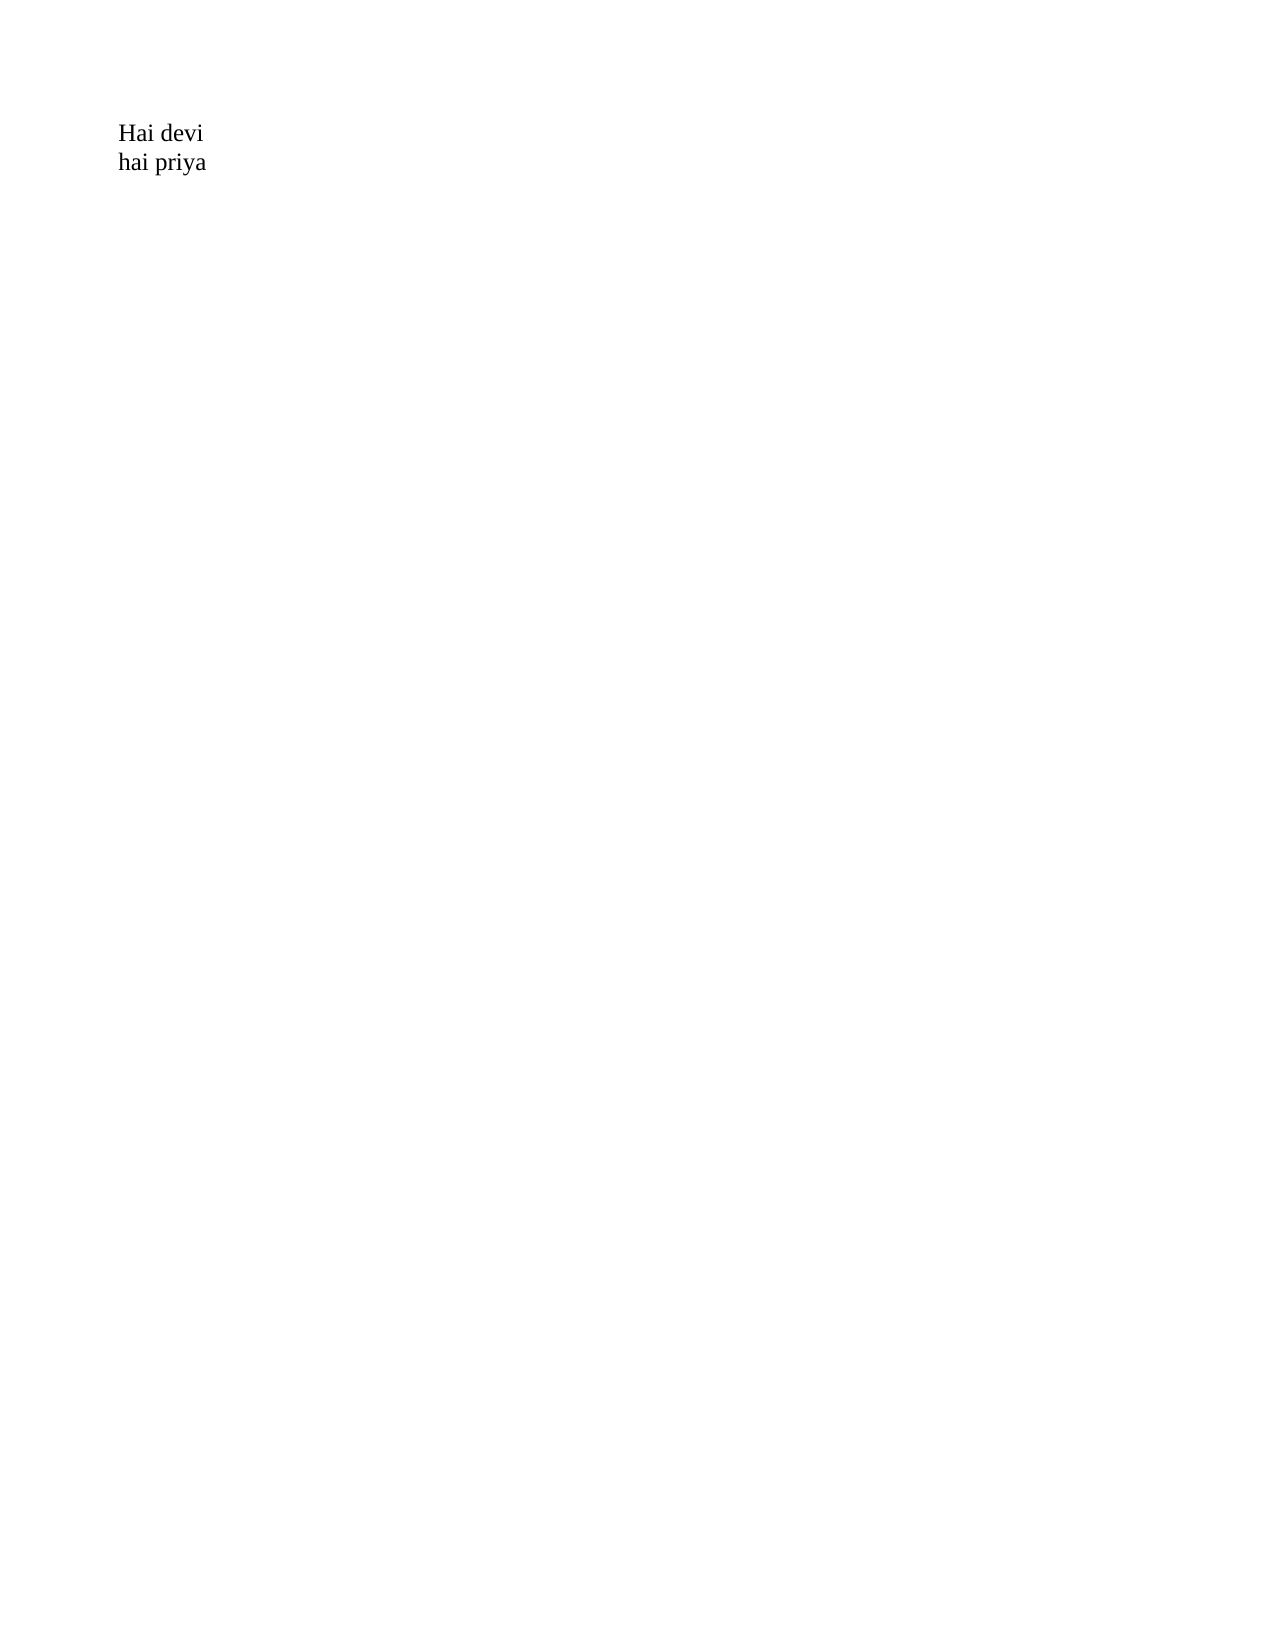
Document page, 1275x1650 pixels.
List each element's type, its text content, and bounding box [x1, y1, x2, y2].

text hai priya [118, 147, 1157, 176]
text Hai devi [118, 118, 1157, 147]
